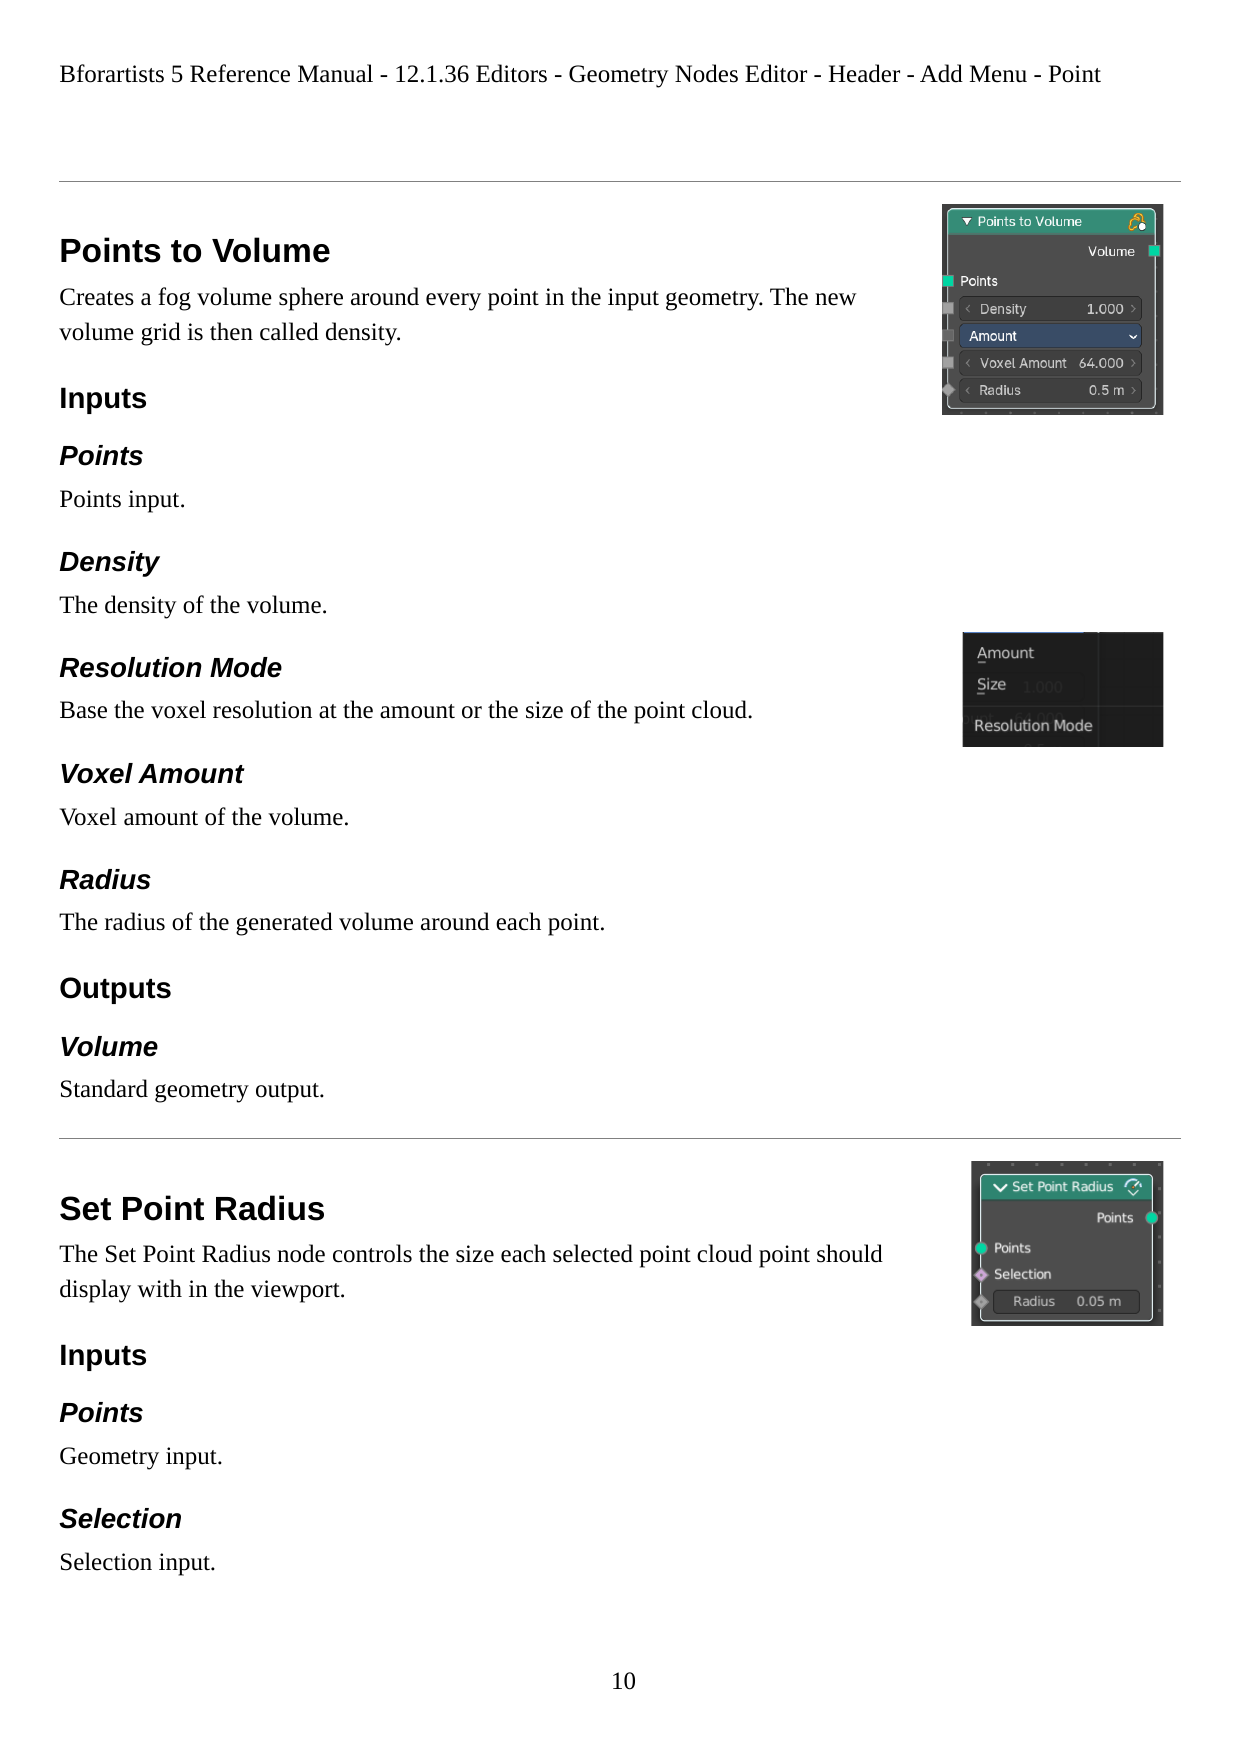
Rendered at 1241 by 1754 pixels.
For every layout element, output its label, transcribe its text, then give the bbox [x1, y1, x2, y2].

text Points input. [59, 484, 1181, 512]
subtitle [1164, 381, 1181, 414]
text Creates a fog volume sphere around every point in the input geometry. The new volume grid is then called density. [59, 282, 942, 346]
picture [962, 632, 1164, 747]
text The radius of the generated volume around each point. [59, 907, 1181, 936]
subtitle [1164, 651, 1181, 683]
picture [971, 1161, 1164, 1326]
text Selection input. [59, 1547, 1181, 1575]
subtitle Resolution Mode [59, 651, 962, 683]
subtitle [1164, 231, 1181, 270]
subtitle Inputs [59, 381, 942, 414]
subtitle [1164, 1188, 1181, 1227]
subtitle Points [59, 439, 1181, 471]
text Geometry input. [59, 1441, 1181, 1469]
subtitle Inputs [59, 1338, 1181, 1371]
subtitle Volume [59, 1030, 1181, 1062]
text The Set Point Radius node controls the size each selected point cloud point should display with in the viewport. [59, 1239, 971, 1303]
subtitle Density [59, 545, 1181, 577]
text The density of the volume. [59, 590, 1181, 618]
subtitle Selection [59, 1502, 1181, 1534]
subtitle Outputs [59, 971, 1181, 1005]
subtitle Points [59, 1396, 1181, 1428]
picture [942, 204, 1164, 415]
text Voxel amount of the volume. [59, 802, 1181, 830]
subtitle Radius [59, 863, 1181, 895]
subtitle Voxel Amount [59, 757, 1181, 789]
subtitle Points to Volume [59, 231, 942, 270]
text Standard geometry output. [59, 1074, 1181, 1103]
text Base the voxel resolution at the amount or the size of the point cloud. [59, 696, 962, 724]
subtitle Set Point Radius [59, 1188, 971, 1227]
